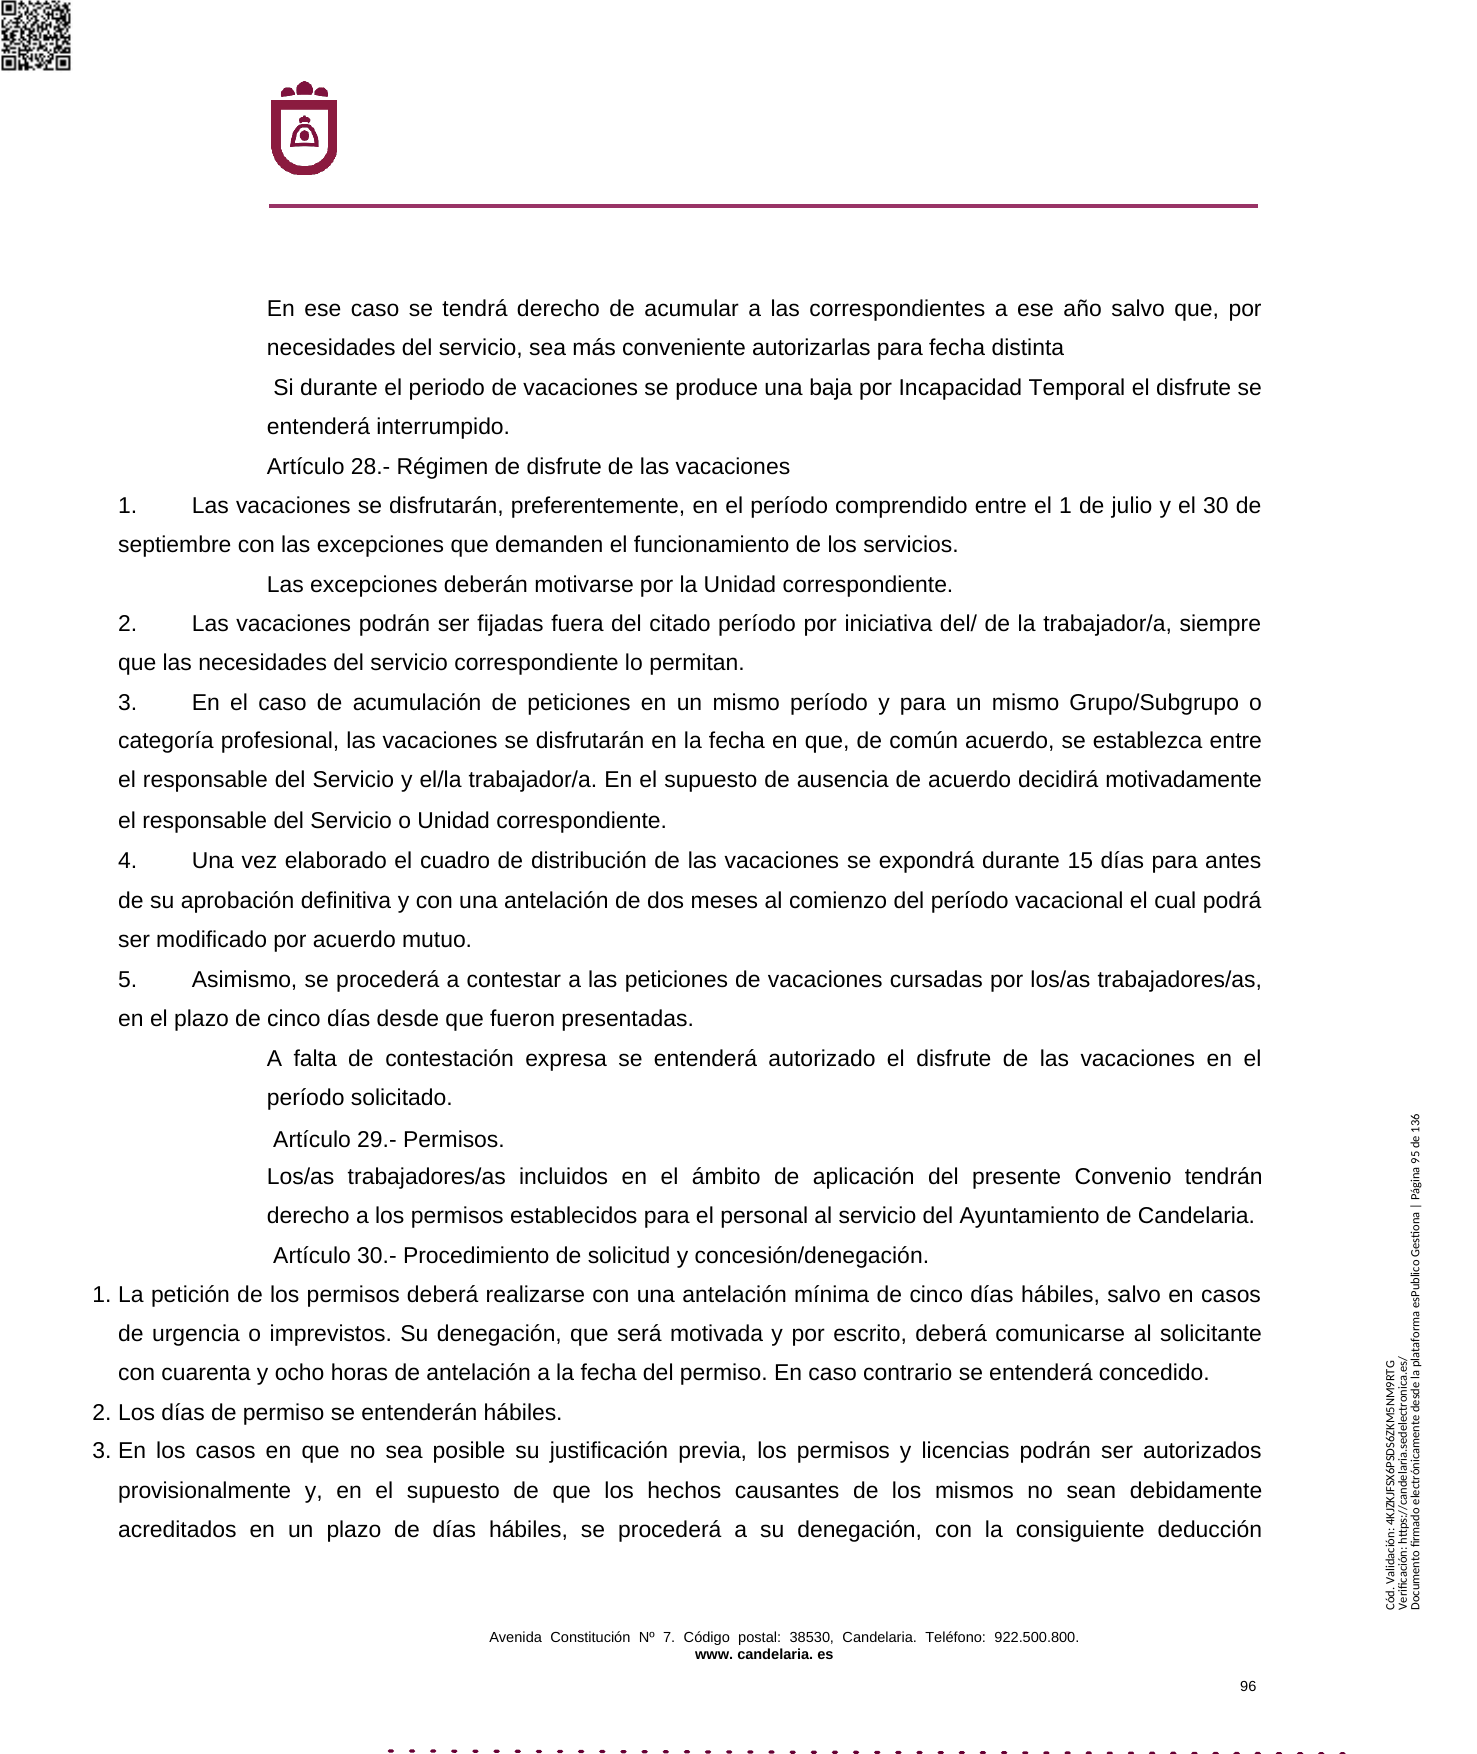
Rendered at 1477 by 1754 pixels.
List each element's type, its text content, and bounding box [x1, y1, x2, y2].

text En ese caso se tendrá derecho de acumular a las correspondientes a ese año salvo que, por necesidades del servicio, sea más conveniente autorizarlas para fecha distinta [267, 295, 1263, 361]
list En los casos en que no sea posible su justificación previa, los permisos y licencias podrán ser autorizados provisionalmente y, en el supuesto de que los hechos causantes de los mismos no sean debidamente acreditados en un plazo de días hábiles, se procederá a su denegación, con la consiguiente deducción [92, 1437, 1263, 1542]
list Los días de permiso se entenderán hábiles. [92, 1398, 1263, 1425]
text Artículo 30.- Procedimiento de solicitud y concesión/denegación. [267, 1242, 1263, 1268]
list Una vez elaborado el cuadro de distribución de las vacaciones se expondrá durante 15 días para antes de su aprobación definitiva y con una antelación de dos meses al comienzo del período vacacional el cual podrá ser modificado por acuerdo mutuo. [118, 847, 1263, 953]
list En el caso de acumulación de peticiones en un mismo período y para un mismo Grupo/Subgrupo o categoría profesional, las vacaciones se disfrutarán en la fecha en que, de común acuerdo, se establezca entre el responsable del Servicio y el/la trabajador/a. En el supuesto de ausencia de acuerdo decidirá motivadamente el responsable del Servicio o Unidad correspondiente. [118, 689, 1263, 834]
list Las vacaciones podrán ser fijadas fuera del citado período por iniciativa del/ de la trabajador/a, siempre que las necesidades del servicio correspondiente lo permitan. [118, 610, 1263, 676]
list La petición de los permisos deberá realizarse con una antelación mínima de cinco días hábiles, salvo en casos de urgencia o imprevistos. Su denegación, que será motivada y por escrito, deberá comunicarse al solicitante con cuarenta y ocho horas de antelación a la fecha del permiso. En caso contrario se entenderá concedido. [92, 1281, 1263, 1385]
text Artículo 28.- Régimen de disfrute de las vacaciones [267, 453, 1263, 479]
text Las excepciones deberán motivarse por la Unidad correspondiente. [267, 571, 1263, 597]
text Si durante el periodo de vacaciones se produce una baja por Incapacidad Temporal el disfrute se entenderá interrumpido. [267, 374, 1263, 439]
list Las vacaciones se disfrutarán, preferentemente, en el período comprendido entre el 1 de julio y el 30 de septiembre con las excepciones que demanden el funcionamiento de los servicios. [118, 492, 1263, 557]
list Asimismo, se procederá a contestar a las peticiones de vacaciones cursadas por los/as trabajadores/as, en el plazo de cinco días desde que fueron presentadas. [118, 966, 1263, 1032]
text A falta de contestación expresa se entenderá autorizado el disfrute de las vacaciones en el período solicitado. [267, 1045, 1263, 1111]
text Los/as trabajadores/as incluidos en el ámbito de aplicación del presente Convenio tendrán derecho a los permisos establecidos para el personal al servicio del Ayuntamiento de Candelaria. [267, 1163, 1263, 1228]
text Artículo 29.- Permisos. [267, 1124, 1263, 1152]
